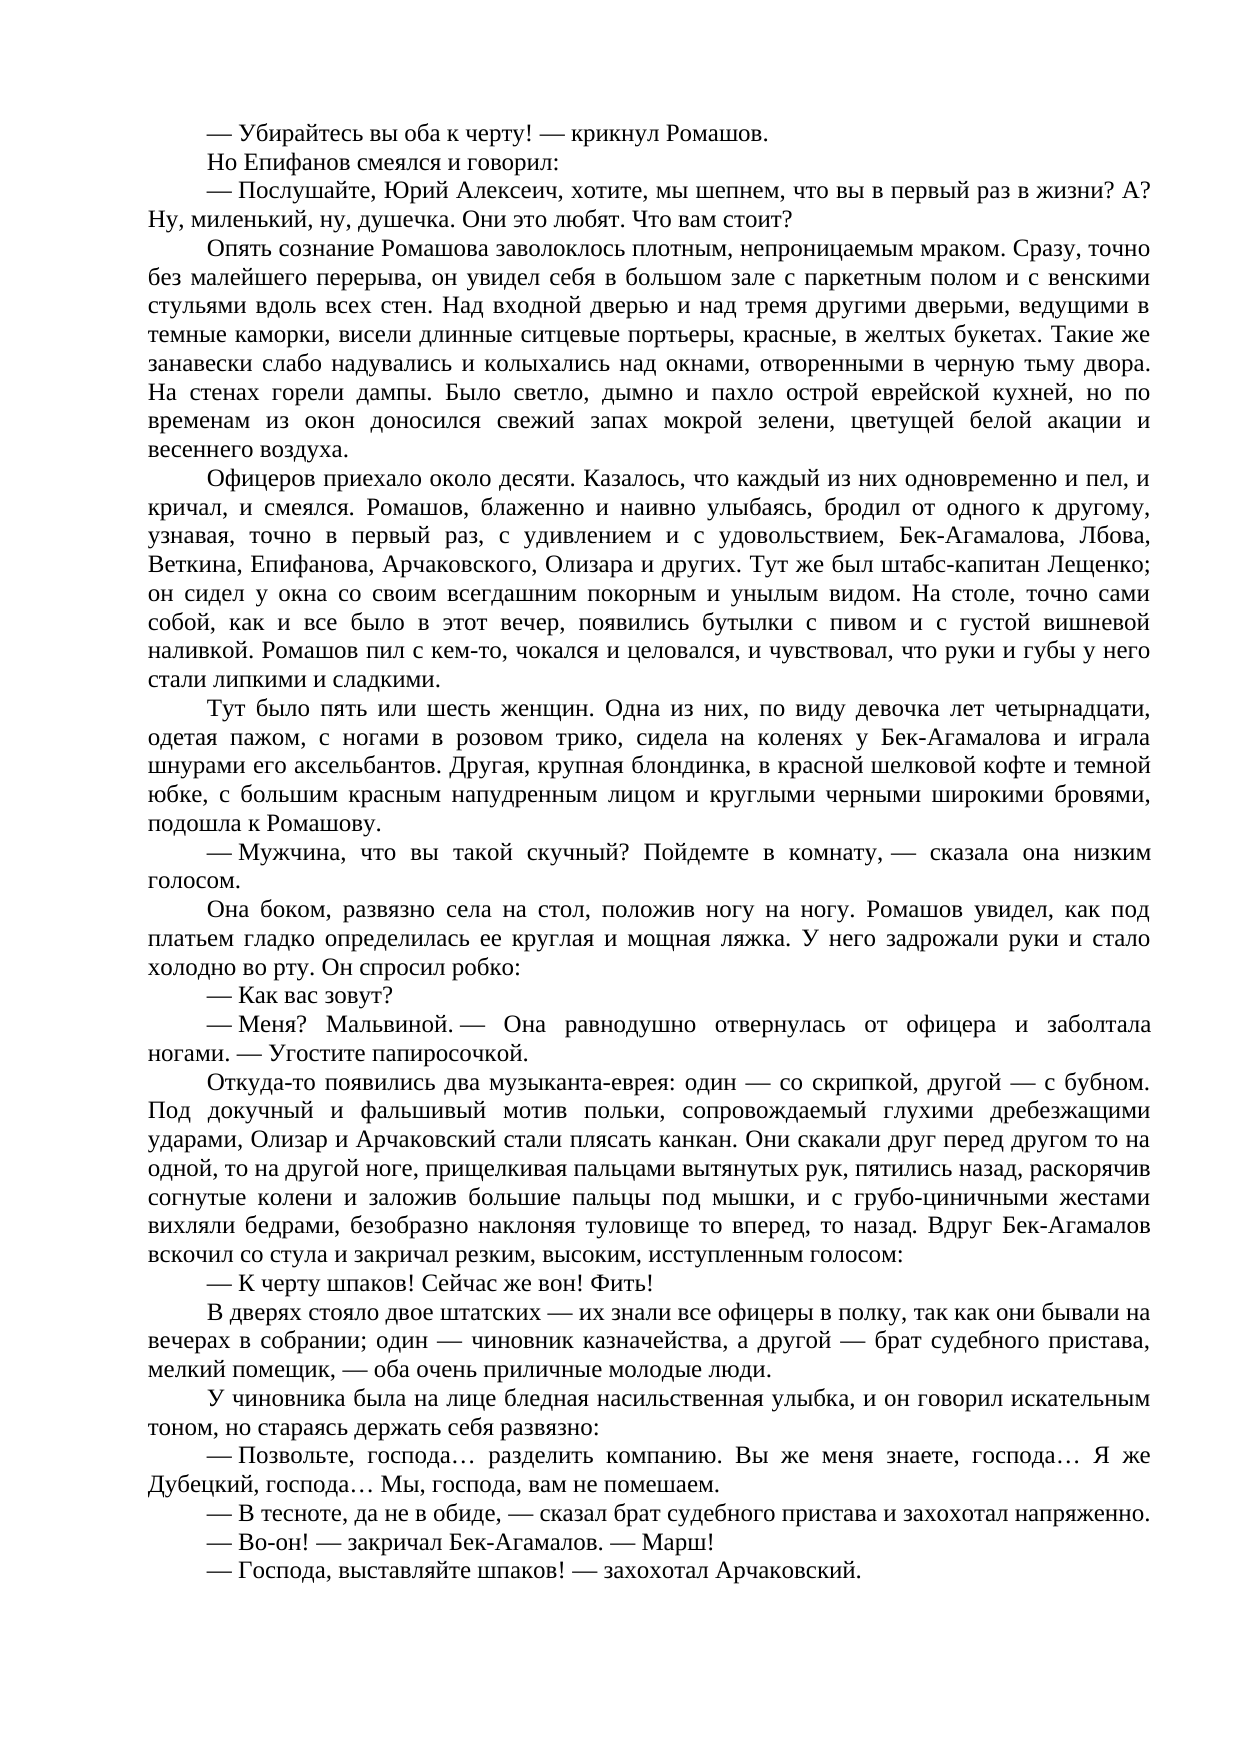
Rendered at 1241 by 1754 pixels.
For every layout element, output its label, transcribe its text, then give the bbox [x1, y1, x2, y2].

text Она боком, развязно села на стол, положив ногу на ногу. Ромашов увидел, как под платьем гладко определилась ее круглая и мощная ляжка. У него задрожали руки и стало холодно во рту. Он спросил робко: [148, 894, 1152, 981]
text — Мужчина, что вы такой скучный? Пойдемте в комнату, — сказала она низким голосом. [148, 837, 1152, 894]
text — Во-он! — закричал Бек-Агамалов. — Марш! [148, 1527, 1152, 1556]
text — В тесноте, да не в обиде, — сказал брат судебного пристава и захохотал напряженно. [148, 1498, 1152, 1527]
text Офицеров приехало около десяти. Казалось, что каждый из них одновременно и пел, и кричал, и смеялся. Ромашов, блаженно и наивно улыбаясь, бродил от одного к другому, узнавая, точно в первый раз, с удивлением и с удовольствием, Бек-Агамалова, Лбова, Веткина, Епифанова, Арчаковского, Олизара и других. Тут же был штабс-капитан Лещенко; он сидел у окна со своим всегдашним покорным и унылым видом. На столе, точно сами собой, как и все было в этот вечер, появились бутылки с пивом и с густой вишневой наливкой. Ромашов пил с кем-то, чокался и целовался, и чувствовал, что руки и губы у него стали липкими и сладкими. [148, 463, 1152, 693]
text — Послушайте, Юрий Алексеич, хотите, мы шепнем, что вы в первый раз в жизни? А? Ну, миленький, ну, душечка. Они это любят. Что вам стоит? [148, 176, 1152, 233]
text — Как вас зовут? [148, 981, 1152, 1009]
text — К черту шпаков! Сейчас же вон! Фить! [148, 1268, 1152, 1297]
text Откуда-то появились два музыканта-еврея: один — со скрипкой, другой — с бубном. Под докучный и фальшивый мотив польки, сопровождаемый глухими дребезжащими ударами, Олизар и Арчаковский стали плясать канкан. Они скакали друг перед другом то на одной, то на другой ноге, прищелкивая пальцами вытянутых рук, пятились назад, раскорячив согнутые колени и заложив большие пальцы под мышки, и с грубо-циничными жестами вихляли бедрами, безобразно наклоняя туловище то вперед, то назад. Вдруг Бек-Агамалов вскочил со стула и закричал резким, высоким, исступленным голосом: [148, 1067, 1152, 1268]
text Опять сознание Ромашова заволоклось плотным, непроницаемым мраком. Сразу, точно без малейшего перерыва, он увидел себя в большом зале с паркетным полом и с венскими стульями вдоль всех стен. Над входной дверью и над тремя другими дверьми, ведущими в темные каморки, висели длинные ситцевые портьеры, красные, в желтых букетах. Такие же занавески слабо надувались и колыхались над окнами, отворенными в черную тьму двора. На стенах горели дампы. Было светло, дымно и пахло острой еврейской кухней, но по временам из окон доносился свежий запах мокрой зелени, цветущей белой акации и весеннего воздуха. [148, 233, 1152, 463]
text — Позвольте, господа… разделить компанию. Вы же меня знаете, господа… Я же Дубецкий, господа… Мы, господа, вам не помешаем. [148, 1441, 1152, 1498]
text — Убирайтесь вы оба к черту! — крикнул Ромашов. [148, 118, 1152, 147]
text — Меня? Мальвиной. — Она равнодушно отвернулась от офицера и заболтала ногами. — Угостите папиросочкой. [148, 1009, 1152, 1067]
text У чиновника была на лице бледная насильственная улыбка, и он говорил искательным тоном, но стараясь держать себя развязно: [148, 1383, 1152, 1441]
text Тут было пять или шесть женщин. Одна из них, по виду девочка лет четырнадцати, одетая пажом, с ногами в розовом трико, сидела на коленях у Бек-Агамалова и играла шнурами его аксельбантов. Другая, крупная блондинка, в красной шелковой кофте и темной юбке, с большим красным напудренным лицом и круглыми черными широкими бровями, подошла к Ромашову. [148, 693, 1152, 837]
text — Господа, выставляйте шпаков! — захохотал Арчаковский. [148, 1556, 1152, 1584]
text В дверях стояло двое штатских — их знали все офицеры в полку, так как они бывали на вечерах в собрании; один — чиновник казначейства, а другой — брат судебного пристава, мелкий помещик, — оба очень приличные молодые люди. [148, 1297, 1152, 1383]
text Но Епифанов смеялся и говорил: [148, 147, 1152, 176]
